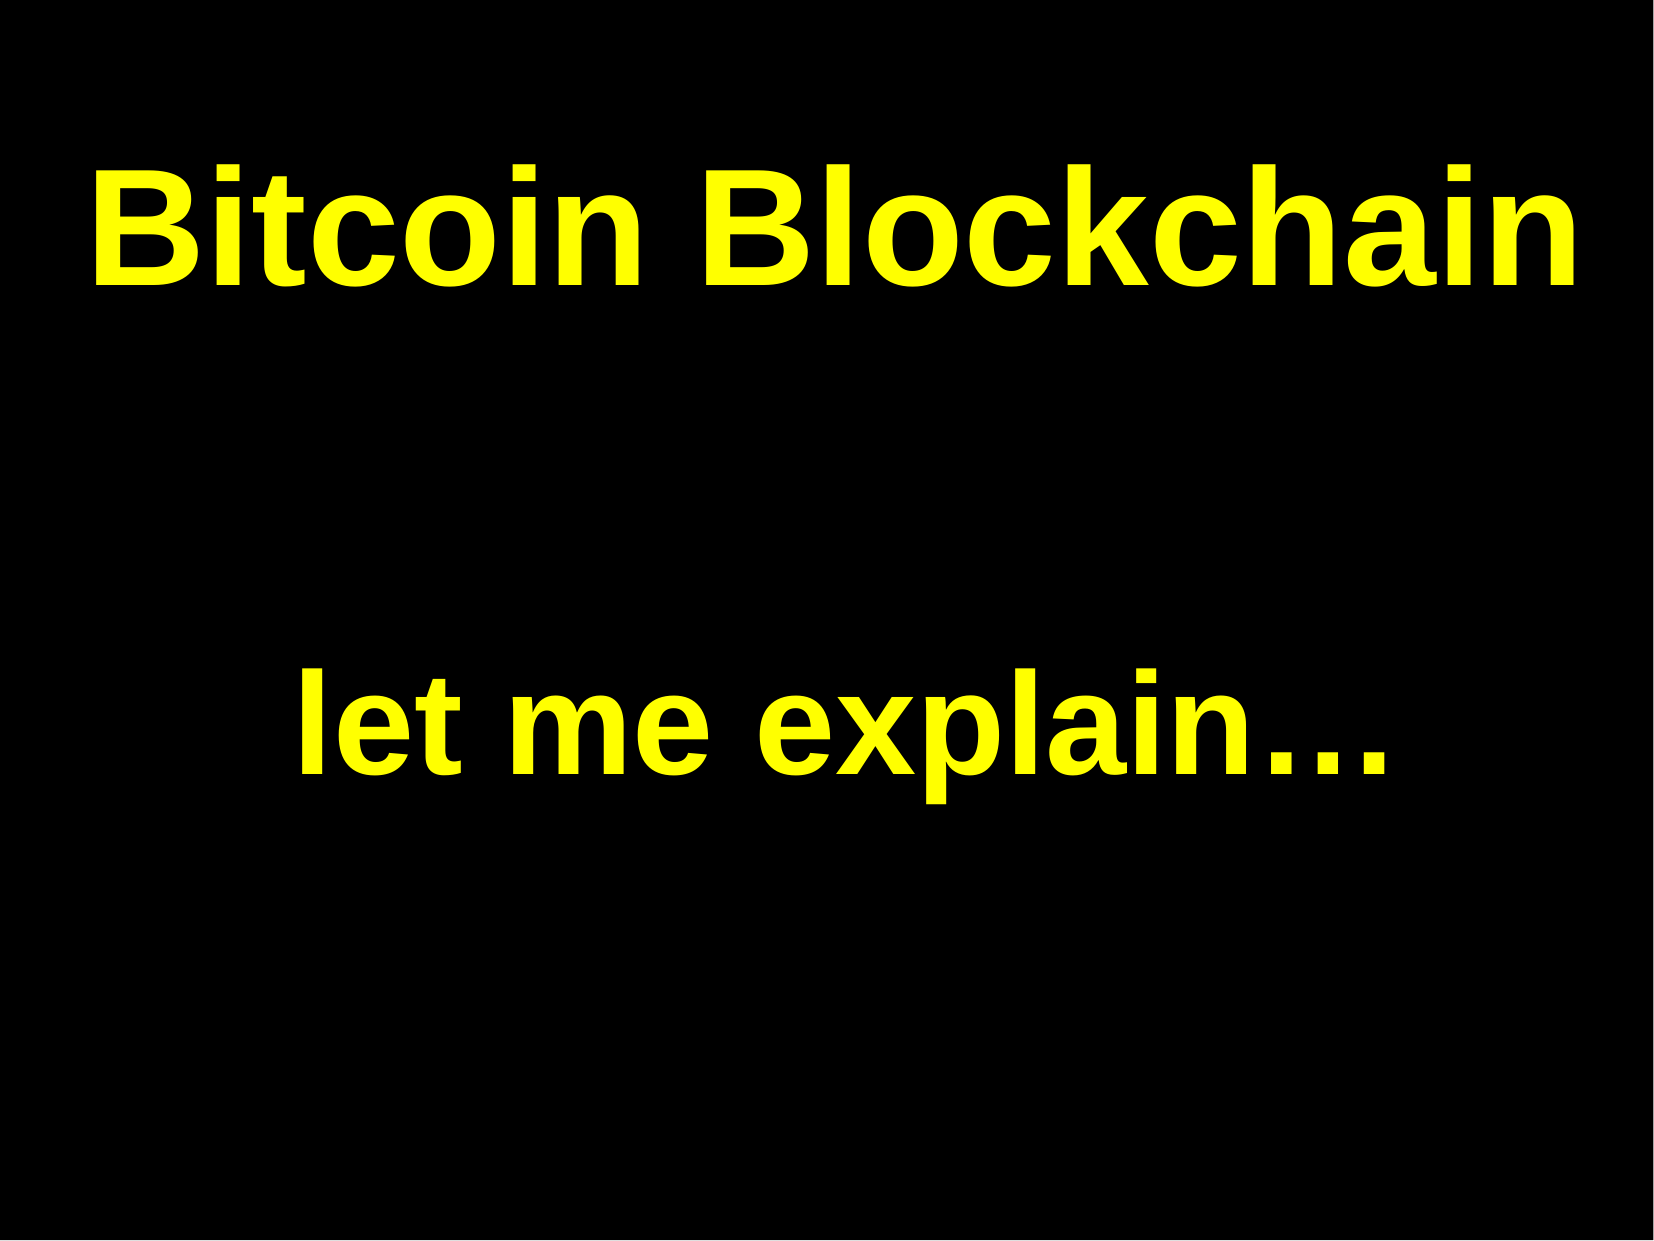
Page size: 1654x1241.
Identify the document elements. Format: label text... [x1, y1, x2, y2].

text_box [0, 0, 1654, 1241]
text_box Bitcoin Blockchain [325, 130, 1346, 326]
text_box let me explain… [337, 626, 1358, 822]
